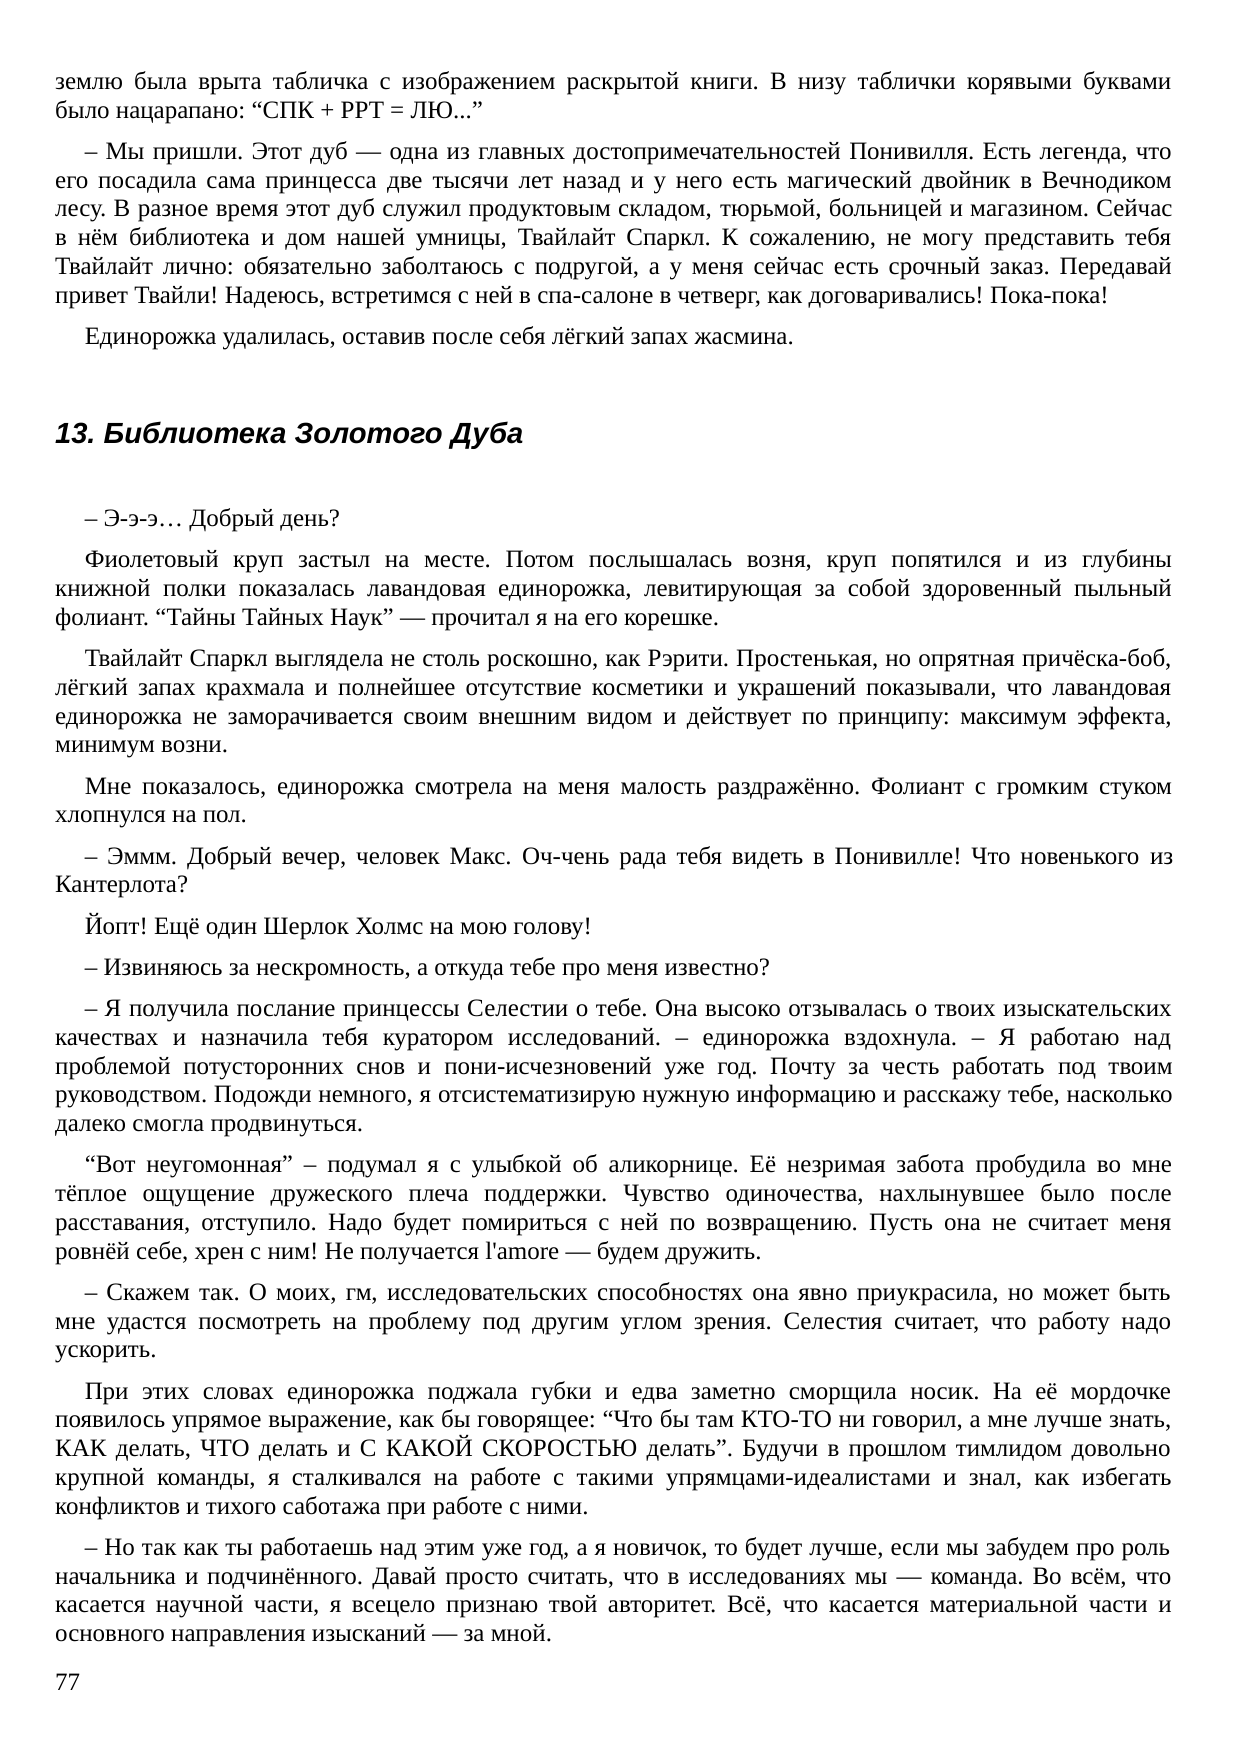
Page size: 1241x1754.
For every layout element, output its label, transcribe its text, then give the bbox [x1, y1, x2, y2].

text – Эммм. Добрый вечер, человек Макс. Оч-чень рада тебя видеть в Понивилле! Что новенького из Кантерлота? [55, 841, 1173, 898]
text – Скажем так. О моих, гм, исследовательских способностях она явно приукрасила, но может быть мне удастся посмотреть на проблему под другим углом зрения. Селестия считает, что работу надо ускорить. [55, 1277, 1173, 1363]
text – Э-э-э… Добрый день? [55, 503, 1173, 532]
text Фиолетовый круп застыл на месте. Потом послышалась возня, круп попятился и из глубины книжной полки показалась лавандовая единорожка, левитирующая за собой здоровенный пыльный фолиант. “Тайны Тайных Наук” — прочитал я на его корешке. [55, 544, 1173, 631]
subtitle 13. Библиотека Золотого Дуба [55, 416, 1173, 449]
text землю была врыта табличка с изображением раскрытой книги. В низу таблички корявыми буквами было нацарапано: “СПК + РРТ = ЛЮ...” [55, 66, 1173, 123]
text – Извиняюсь за нескромность, а откуда тебе про меня известно? [55, 952, 1173, 981]
text – Но так как ты работаешь над этим уже год, а я новичок, то будет лучше, если мы забудем про роль начальника и подчинённого. Давай просто считать, что в исследованиях мы — команда. Во всём, что касается научной части, я всецело признаю твой авторитет. Всё, что касается материальной части и основного направления изысканий — за мной. [55, 1532, 1173, 1647]
text Йопт! Ещё один Шерлок Холмс на мою голову! [55, 911, 1173, 939]
text При этих словах единорожка поджала губки и едва заметно сморщила носик. На её мордочке появилось упрямое выражение, как бы говорящее: “Что бы там КТО-ТО ни говорил, а мне лучше знать, КАК делать, ЧТО делать и С КАКОЙ СКОРОСТЬЮ делать”. Будучи в прошлом тимлидом довольно крупной команды, я сталкивался на работе с такими упрямцами-идеалистами и знал, как избегать конфликтов и тихого саботажа при работе с ними. [55, 1376, 1173, 1519]
text Единорожка удалилась, оставив после себя лёгкий запах жасмина. [55, 321, 1173, 350]
text – Мы пришли. Этот дуб — одна из главных достопримечательностей Понивилля. Есть легенда, что его посадила сама принцесса две тысячи лет назад и у него есть магический двойник в Вечнодиком лесу. В разное время этот дуб служил продуктовым складом, тюрьмой, больницей и магазином. Сейчас в нём библиотека и дом нашей умницы, Твайлайт Спаркл. К сожалению, не могу представить тебя Твайлайт лично: обязательно заболтаюсь с подругой, а у меня сейчас есть срочный заказ. Передавай привет Твайли! Надеюсь, встретимся с ней в спа-салоне в четверг, как договаривались! Пока-пока! [55, 136, 1173, 308]
text Твайлайт Спаркл выглядела не столь роскошно, как Рэрити. Простенькая, но опрятная причёска-боб, лёгкий запах крахмала и полнейшее отсутствие косметики и украшений показывали, что лавандовая единорожка не заморачивается своим внешним видом и действует по принципу: максимум эффекта, минимум возни. [55, 643, 1173, 758]
text Мне показалось, единорожка смотрела на меня малость раздражённо. Фолиант с громким стуком хлопнулся на пол. [55, 771, 1173, 828]
text – Я получила послание принцессы Селестии о тебе. Она высоко отзывалась о твоих изыскательских качествах и назначила тебя куратором исследований. – единорожка вздохнула. – Я работаю над проблемой потусторонних снов и пони-исчезновений уже год. Почту за честь работать под твоим руководством. Подожди немного, я отсистематизирую нужную информацию и расскажу тебе, насколько далеко смогла продвинуться. [55, 993, 1173, 1137]
text “Вот неугомонная” – подумал я с улыбкой об аликорнице. Её незримая забота пробудила во мне тёплое ощущение дружеского плеча поддержки. Чувство одиночества, нахлынувшее было после расставания, отступило. Надо будет помириться с ней по возвращению. Пусть она не считает меня ровнёй себе, хрен с ним! Не получается l'amore — будем дружить. [55, 1149, 1173, 1264]
